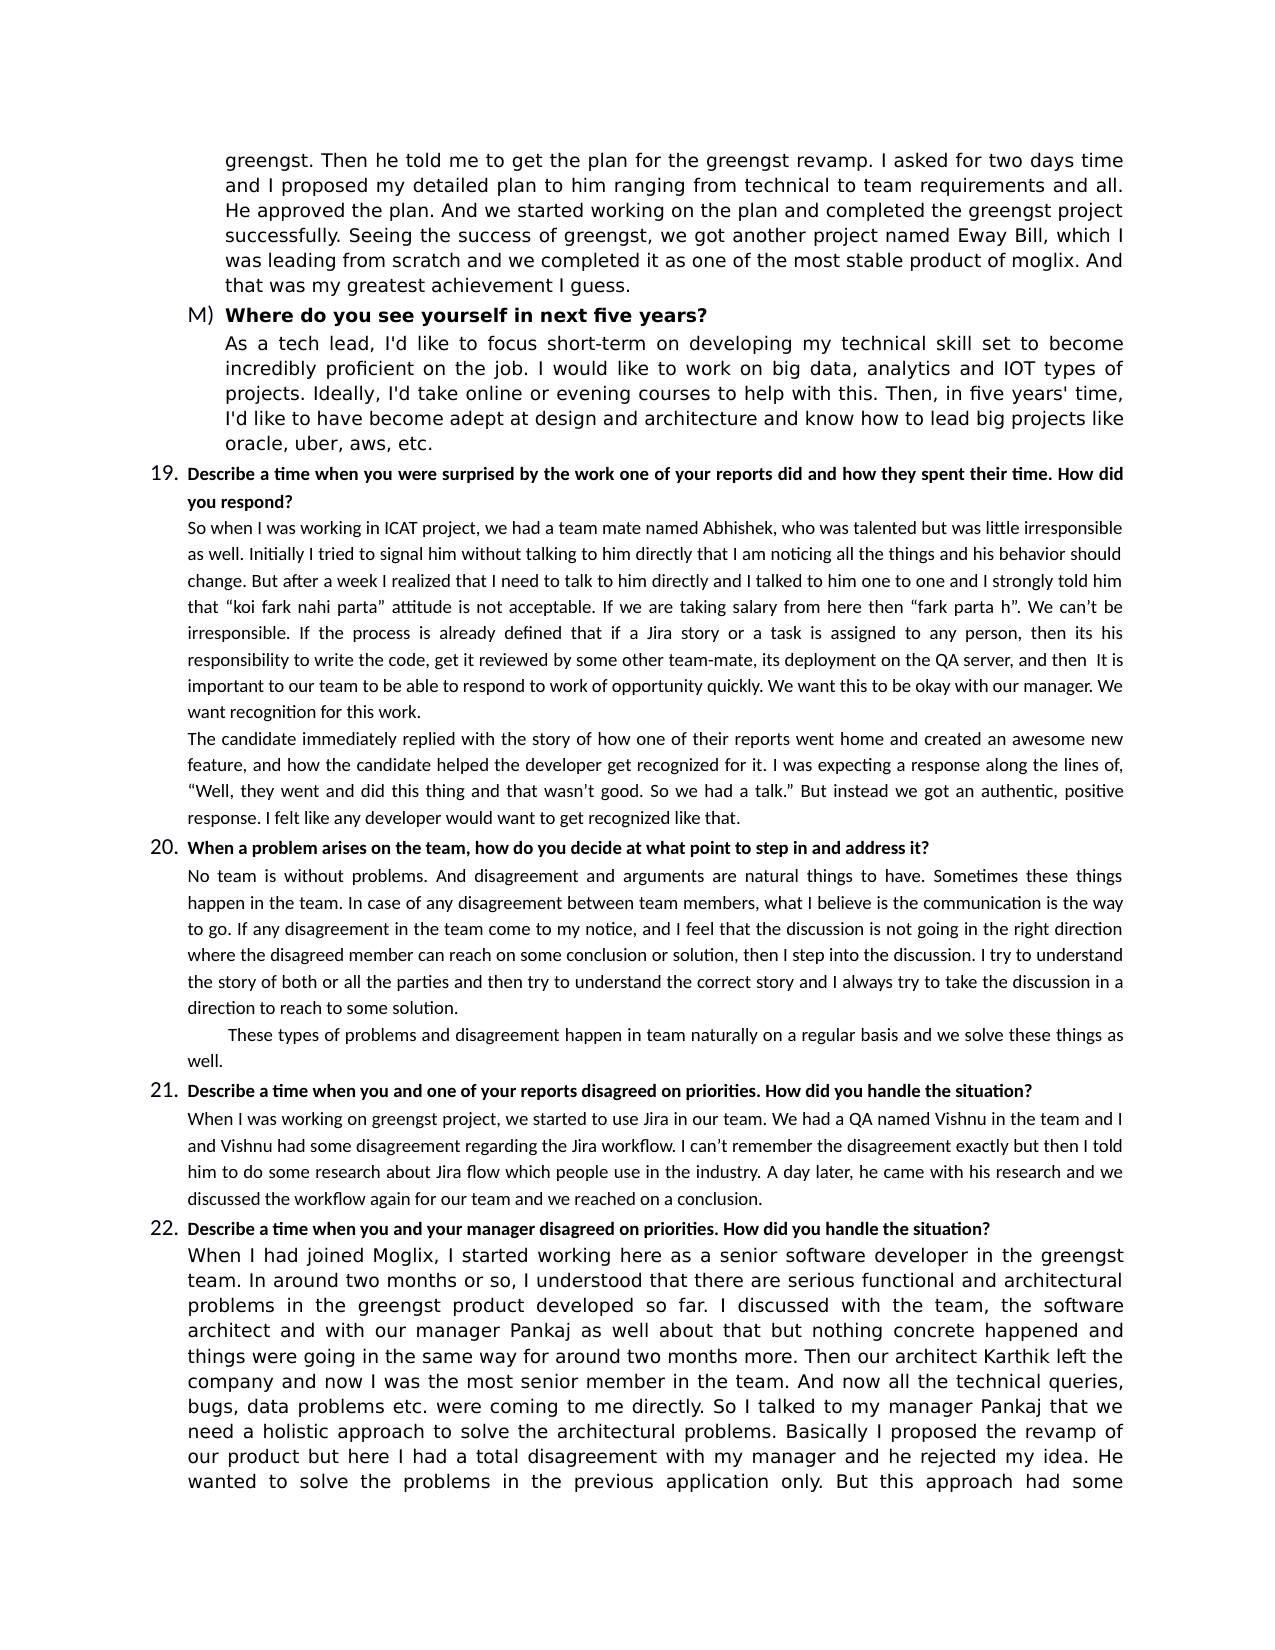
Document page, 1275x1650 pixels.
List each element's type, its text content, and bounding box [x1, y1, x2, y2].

list Where do you see yourself in next five years? [187, 301, 1125, 329]
list Describe a time when you and one of your reports disagreed on priorities. How did you handle the situation? [150, 1075, 1125, 1103]
list These types of problems and disagreement happen in team naturally on a regular basis and we solve these things as well. [150, 1023, 1125, 1072]
list When a problem arises on the team, how do you decide at what point to step in and address it? [150, 832, 1125, 860]
list So when I was working in ICAT project, we had a team mate named Abhishek, who was talented but was little irresponsible as well. Initially I tried to signal him without talking to him directly that I am noticing all the things and his behavior should change. But after a week I realized that I need to talk to him directly and I talked to him one to one and I strongly told him that “koi fark nahi parta” attitude is not acceptable. If we are taking salary from here then “fark parta h”. We can’t be irresponsible. If the process is already defined that if a Jira story or a task is assigned to any person, then its his responsibility to write the code, get it reviewed by some other team-mate, its deployment on the QA server, and then It is important to our team to be able to respond to work of opportunity quickly. We want this to be okay with our manager. We want recognition for this work. [150, 516, 1125, 723]
list greengst. Then he told me to get the plan for the greengst revamp. I asked for two days time and I proposed my detailed plan to him ranging from technical to team requirements and all. He approved the plan. And we started working on the plan and completed the greengst project successfully. Seeing the success of greengst, we got another project named Eway Bill, which I was leading from scratch and we completed it as one of the most stable product of moglix. And that was my greatest achievement I guess. [187, 150, 1125, 297]
list As a tech lead, I'd like to focus short-term on developing my technical skill set to become incredibly proficient on the job. I would like to work on big data, analytics and IOT types of projects. Ideally, I'd take online or evening courses to help with this. Then, in five years' time, I'd like to have become adept at design and architecture and know how to lead big projects like oracle, uber, aws, etc. [187, 333, 1125, 455]
list When I had joined Moglix, I started working here as a senior software developer in the greengst team. In around two months or so, I understood that there are serious functional and architectural problems in the greengst product developed so far. I discussed with the team, the software architect and with our manager Pankaj as well about that but nothing concrete happened and things were going in the same way for around two months more. Then our architect Karthik left the company and now I was the most senior member in the team. And now all the technical queries, bugs, data problems etc. were coming to me directly. So I talked to my manager Pankaj that we need a holistic approach to solve the architectural problems. Basically I proposed the revamp of our product but here I had a total disagreement with my manager and he rejected my idea. He wanted to solve the problems in the previous application only. But this approach had some [150, 1245, 1125, 1493]
list Describe a time when you and your manager disagreed on priorities. How did you handle the situation? [150, 1213, 1125, 1241]
list When I was working on greengst project, we started to use Jira in our team. We had a QA named Vishnu in the team and I and Vishnu had some disagreement regarding the Jira workflow. I can’t remember the disagreement exactly but then I told him to do some research about Jira flow which people use in the industry. A day later, he came with his research and we discussed the workflow again for our team and we reached on a conclusion. [150, 1108, 1125, 1209]
list Describe a time when you were surprised by the work one of your reports did and how they spent their time. How did you respond? [150, 458, 1125, 513]
list No team is without problems. And disagreement and arguments are natural things to have. Sometimes these things happen in the team. In case of any disagreement between team members, what I believe is the communication is the way to go. If any disagreement in the team come to my notice, and I feel that the discussion is not going in the right direction where the disagreed member can reach on some conclusion or solution, then I step into the discussion. I try to understand the story of both or all the parties and then try to understand the correct story and I always try to take the discussion in a direction to reach to some solution. [150, 864, 1125, 1019]
list The candidate immediately replied with the story of how one of their reports went home and created an awesome new feature, and how the candidate helped the developer get recognized for it. I was expecting a response along the lines of, “Well, they went and did this thing and that wasn’t good. So we had a talk.” But instead we got an authentic, positive response. I felt like any developer would want to get recognized like that. [150, 727, 1125, 829]
